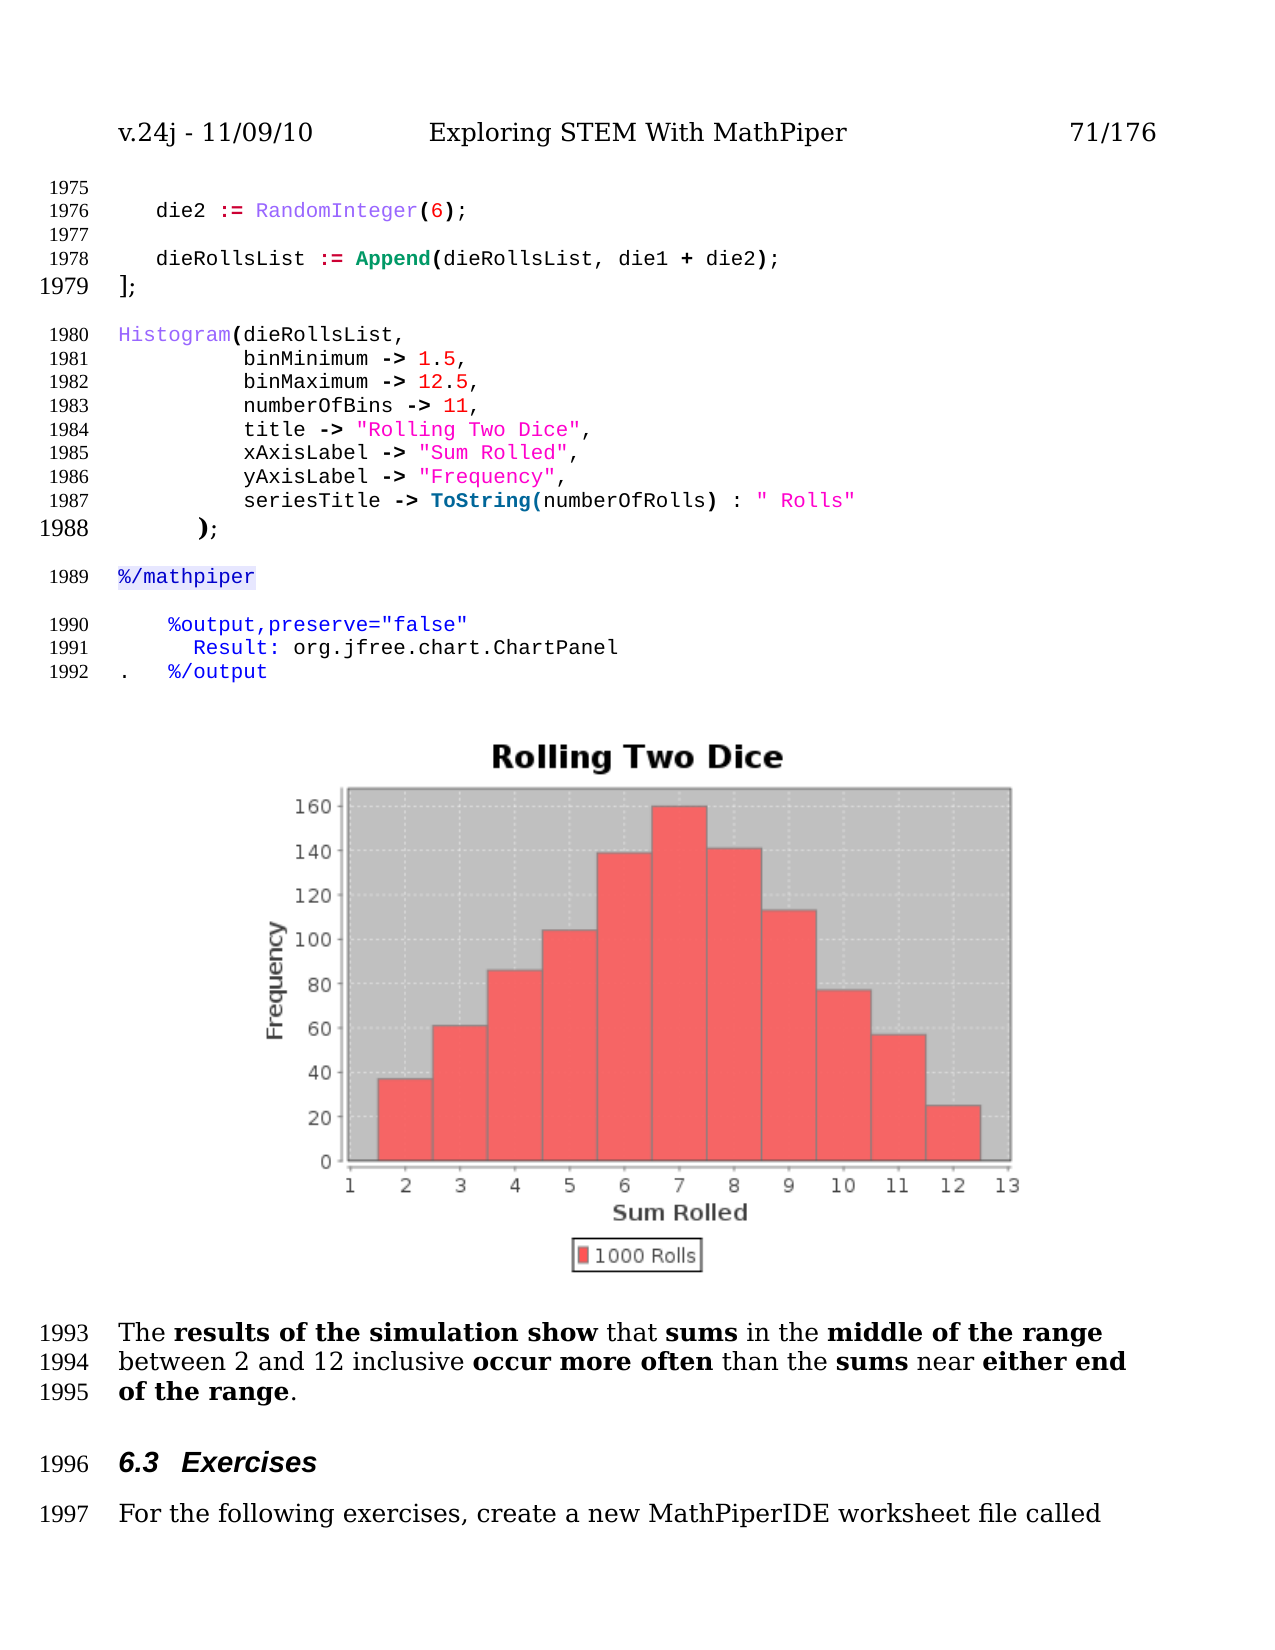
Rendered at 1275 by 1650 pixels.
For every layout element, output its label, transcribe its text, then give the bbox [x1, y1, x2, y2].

text Histogram(dieRollsList, [118, 324, 1157, 348]
text binMaximum -> 12.5, [118, 371, 1157, 395]
text %output,preserve="false" [118, 614, 1157, 637]
text yAxisLabel -> "Frequency", [118, 466, 1157, 490]
text ); [118, 513, 1157, 543]
text title -> "Rolling Two Dice", [118, 419, 1157, 442]
text dieRollsList := Append(dieRollsList, die1 + die2); [118, 248, 1157, 271]
text numberOfBins -> 11, [118, 395, 1157, 419]
text xAxisLabel -> "Sum Rolled", [118, 442, 1157, 466]
subtitle Exercises [118, 1445, 1157, 1478]
text ]; [118, 271, 1157, 301]
text For the following exercises, create a new MathPiperIDE worksheet file called [118, 1499, 1157, 1529]
picture [245, 737, 1030, 1274]
text . %/output [118, 661, 1157, 684]
text seriesTitle -> ToString(numberOfRolls) : " Rolls" [118, 490, 1157, 513]
text Result: org.jfree.chart.ChartPanel [118, 637, 1157, 661]
text The results of the simulation show that sums in the middle of the range between 2 and 12 inclusive occur more often than the sums near either end of the range. [118, 1318, 1157, 1406]
text binMinimum -> 1.5, [118, 348, 1157, 371]
text %/mathpiper [118, 566, 1157, 590]
text die2 := RandomInteger(6); [118, 200, 1157, 224]
